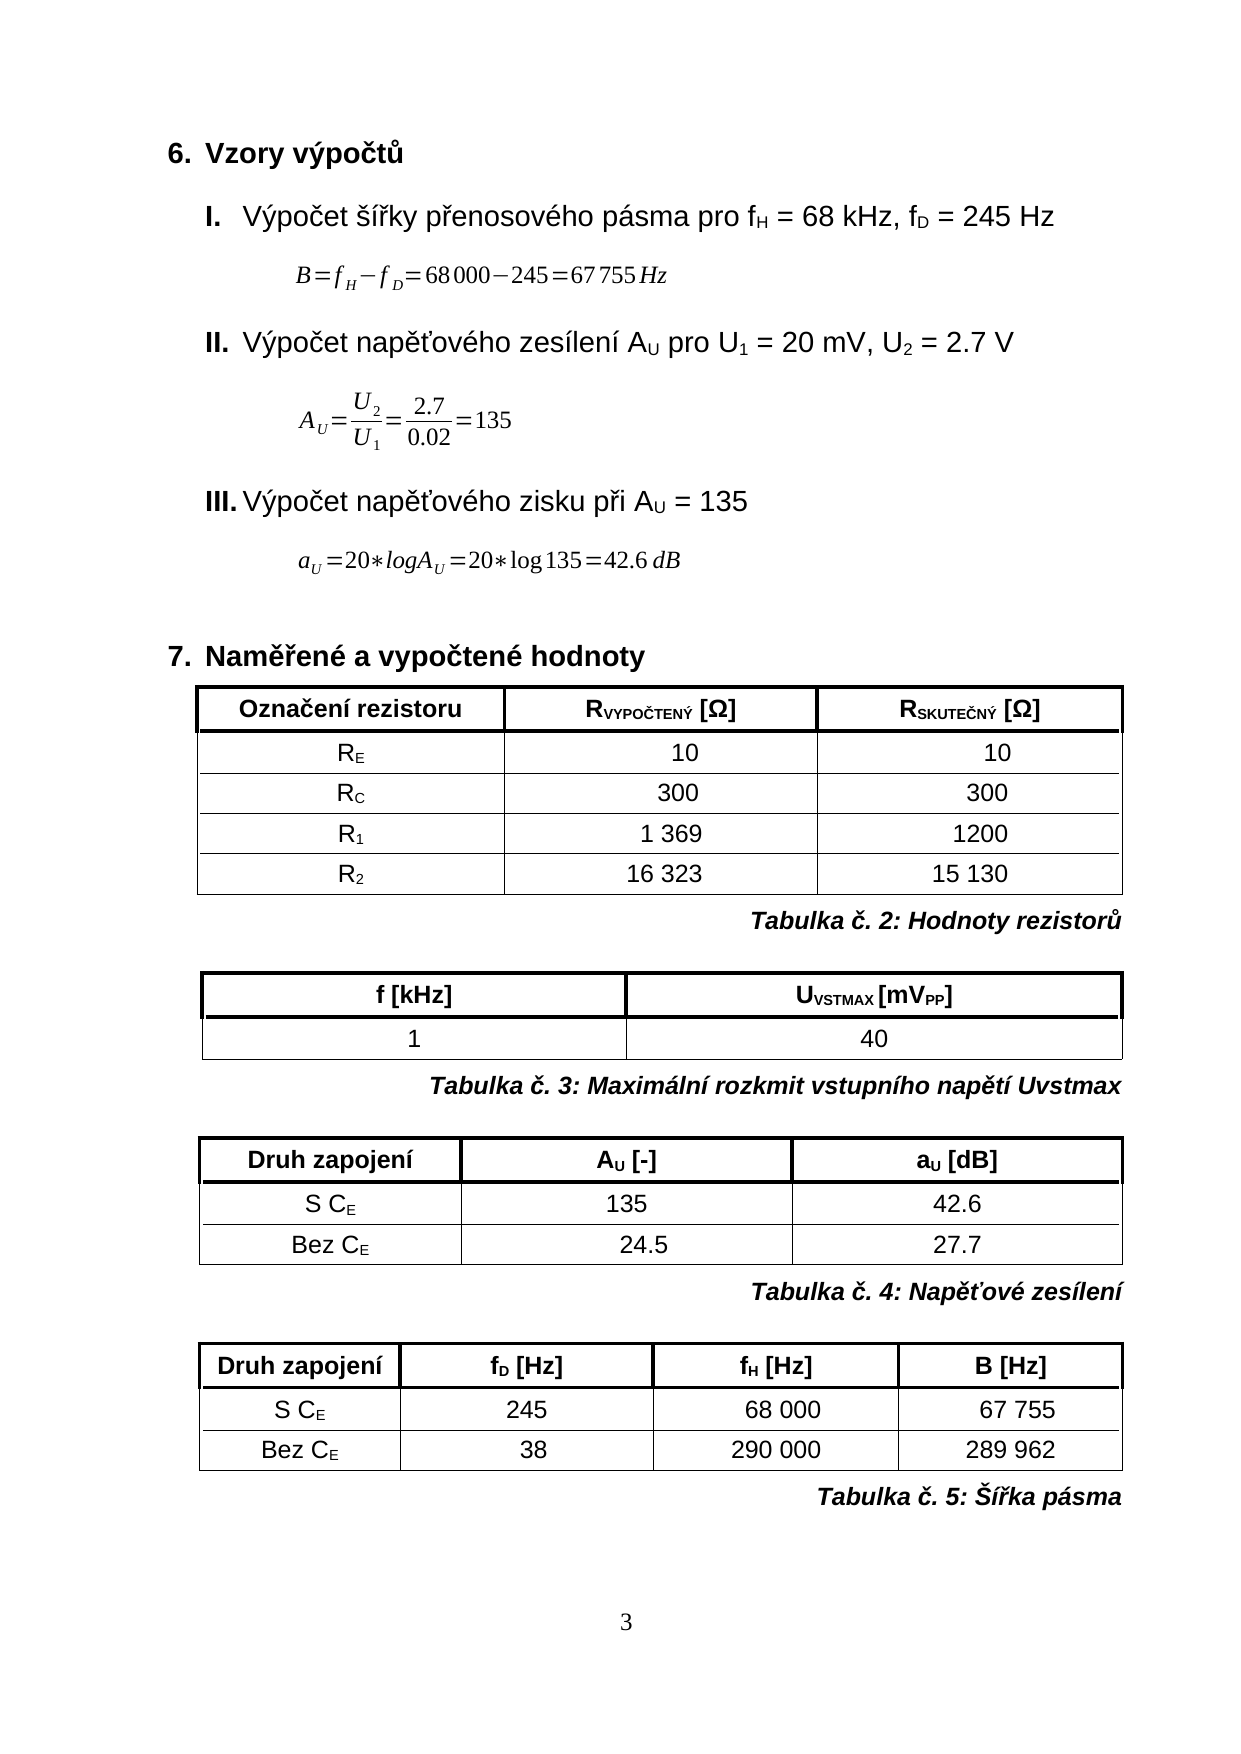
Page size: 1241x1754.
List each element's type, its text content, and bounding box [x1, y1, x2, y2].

table_header RVYPOČTENÝ [Ω] [506, 689, 815, 729]
title Vzory výpočtů [167, 136, 1122, 169]
table_cell Bez CE [200, 1224, 461, 1264]
table_header AU [-] [463, 1140, 790, 1180]
table_header Druh zapojení [201, 1345, 398, 1386]
text Tabulka č. 2: Hodnoty rezistorů [130, 906, 1122, 935]
table_cell 135 [462, 1184, 792, 1224]
title Výpočet šířky přenosového pásma pro fH = 68 kHz, fD = 245 Hz [205, 199, 1122, 232]
table_cell 27.7 [793, 1224, 1122, 1264]
title Výpočet napěťového zisku při AU = 135 [205, 484, 1122, 517]
table_header RSKUTEČNÝ [Ω] [819, 689, 1121, 729]
table_cell 289 962 [899, 1430, 1122, 1470]
table_cell 1200 [818, 813, 1122, 853]
table_header f [kHz] [204, 975, 624, 1015]
table_cell 300 [505, 774, 817, 813]
table_cell 38 [401, 1431, 653, 1470]
table_header aU [dB] [794, 1140, 1121, 1180]
table_header Označení rezistoru [199, 689, 503, 729]
table_cell 67 755 [899, 1386, 1122, 1429]
table_cell 16 323 [505, 854, 817, 893]
table_header fH [Hz] [655, 1345, 897, 1386]
table_cell S CE [200, 1180, 461, 1224]
table_cell 15 130 [818, 853, 1122, 893]
table_cell 245 [401, 1389, 653, 1429]
table_cell 10 [818, 729, 1122, 773]
table_header fD [Hz] [402, 1345, 651, 1386]
table_cell Bez CE [200, 1430, 400, 1470]
table_cell 42.6 [793, 1180, 1122, 1224]
table_cell 10 [505, 733, 817, 773]
table_cell 290 000 [654, 1431, 898, 1470]
table_cell R1 [198, 813, 504, 853]
list Tabulka č. 3: Maximální rozkmit vstupního napětí Uvstmax [167, 1071, 1122, 1100]
text Tabulka č. 4: Napěťové zesílení [130, 1277, 1122, 1306]
table_cell 1 369 [505, 814, 817, 853]
table_cell 1 [203, 1015, 626, 1059]
title Výpočet napěťového zesílení AU pro U1 = 20 mV, U2 = 2.7 V [205, 325, 1122, 358]
table_cell RE [198, 729, 504, 773]
table_cell 68 000 [654, 1389, 898, 1429]
table_cell RC [198, 773, 504, 813]
table_header B [Hz] [900, 1345, 1121, 1386]
table_cell 24.5 [462, 1225, 792, 1264]
table_cell R2 [198, 853, 504, 893]
text Tabulka č. 5: Šířka pásma [130, 1482, 1122, 1511]
table_header Druh zapojení [201, 1140, 459, 1180]
table_cell 40 [627, 1015, 1122, 1059]
title Naměřené a vypočtené hodnoty [167, 639, 1122, 673]
table_cell 300 [818, 773, 1122, 813]
table_cell S CE [200, 1386, 400, 1429]
table_header UVSTMAX [mVPP] [628, 975, 1120, 1015]
